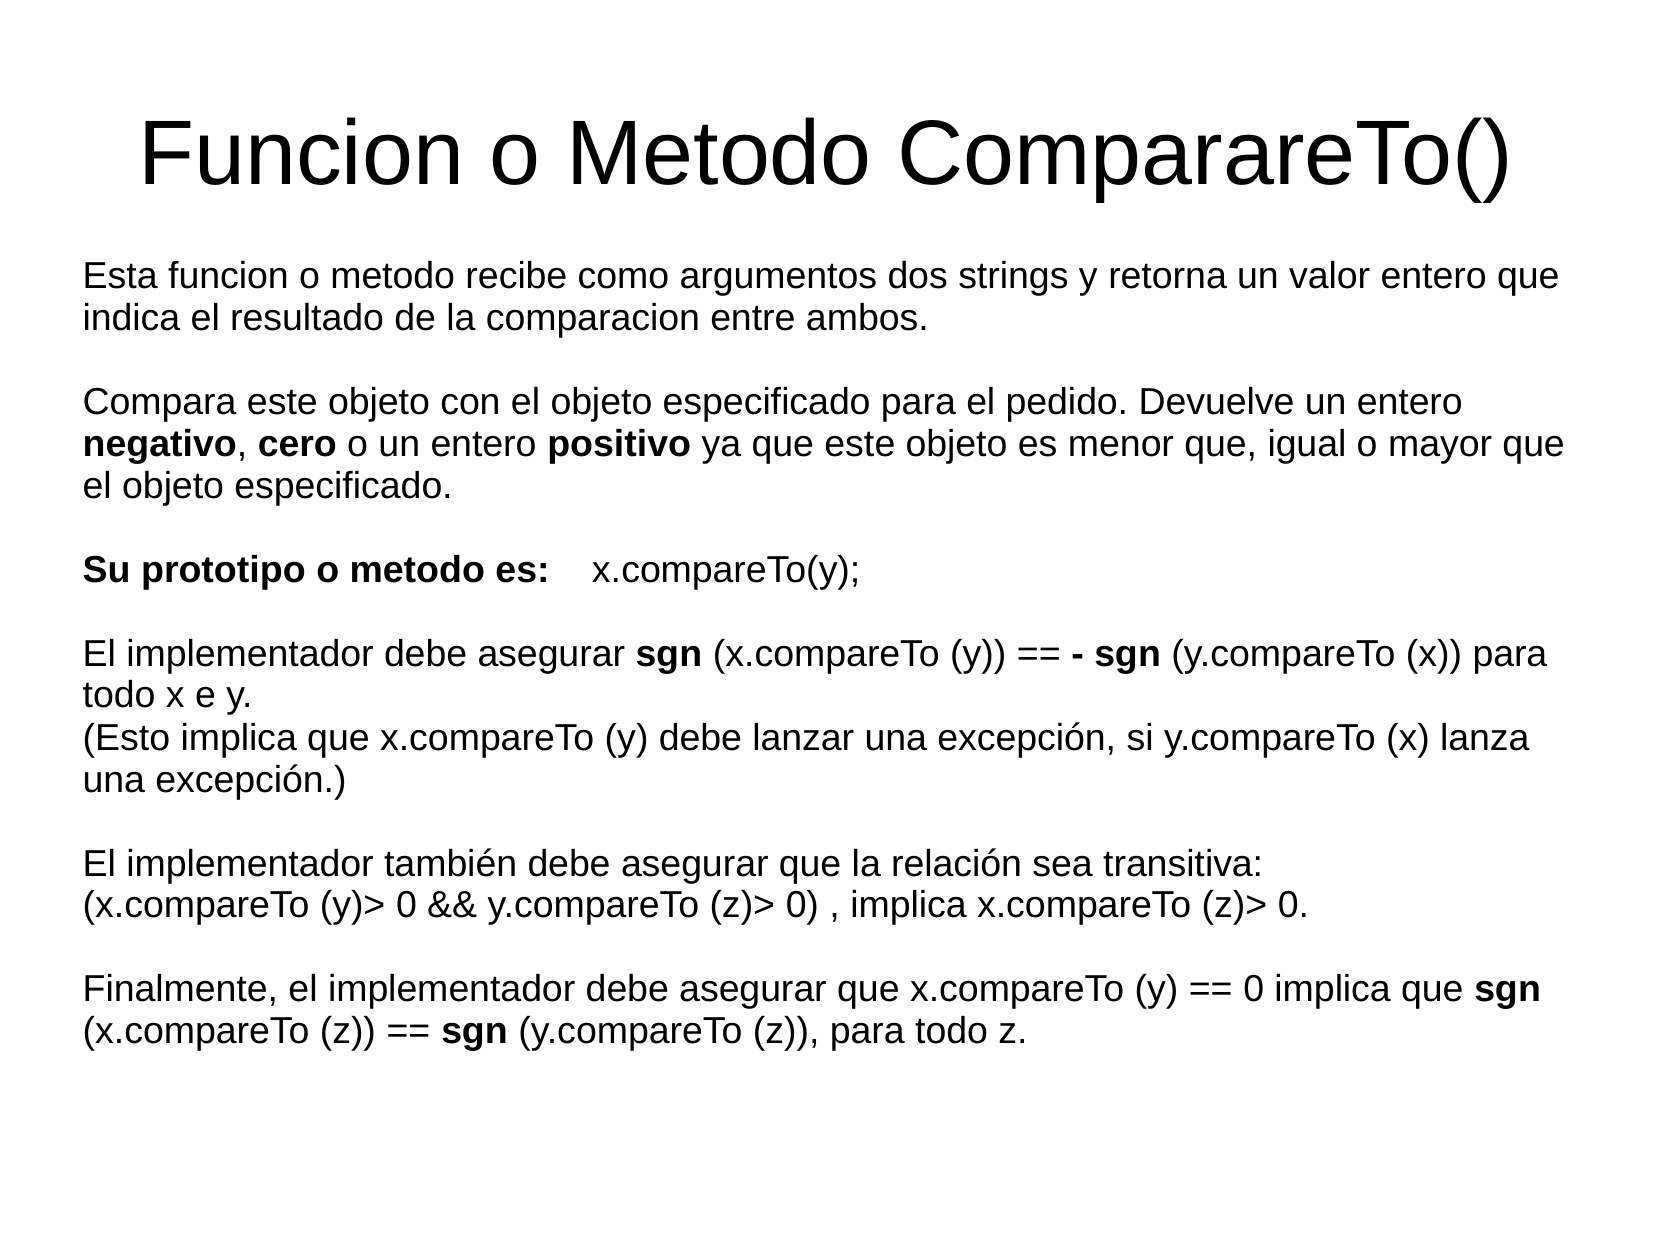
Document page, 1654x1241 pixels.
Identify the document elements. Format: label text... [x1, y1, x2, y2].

subtitle Esta funcion o metodo recibe como argumentos dos strings y retorna un valor entero que indica el resultado de la comparacion entre ambos. Compara este objeto con el objeto especificado para el pedido. Devuelve un entero negativo, cero o un entero positivo ya que este objeto es menor que, igual o mayor que el objeto especificado. Su prototipo o metodo es: x.compareTo(y); El implementador debe asegurar sgn (x.compareTo (y)) == - sgn (y.compareTo (x)) para todo x e y. (Esto implica que x.compareTo (y) debe lanzar una excepción, si y.compareTo (x) lanza una excepción.) El implementador también debe asegurar que la relación sea transitiva: (x.compareTo (y)> 0 && y.compareTo (z)> 0) , implica x.compareTo (z)> 0. Finalmente, el implementador debe asegurar que x.compareTo (y) == 0 implica que sgn (x.compareTo (z)) == sgn (y.compareTo (z)), para todo z. [82, 250, 1571, 1149]
title Funcion o Metodo ComparareTo() [82, 49, 1571, 250]
